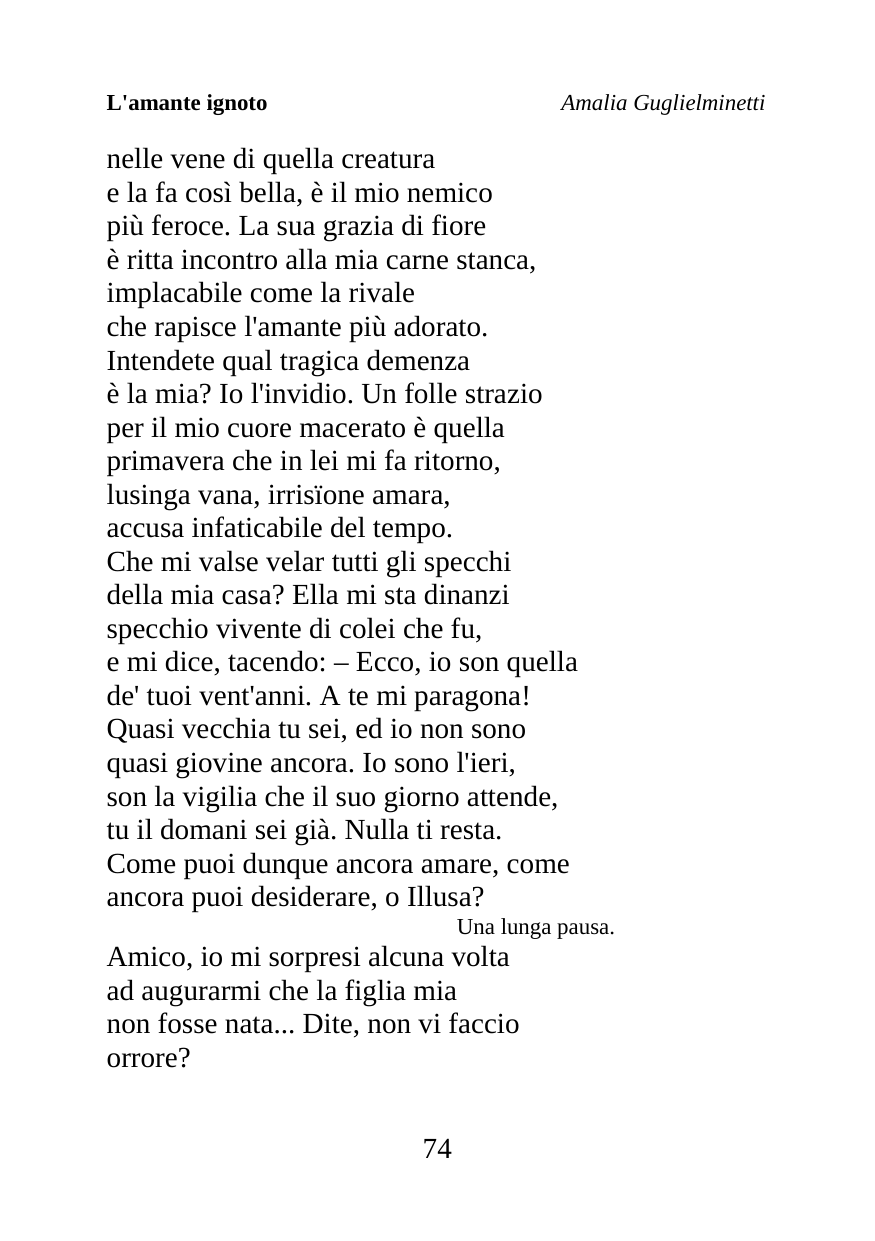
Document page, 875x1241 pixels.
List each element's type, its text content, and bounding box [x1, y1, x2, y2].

text Una lunga pausa. [457, 913, 768, 939]
text Amico, io mi sorpresi alcuna volta ad augurarmi che la figlia mia non fosse nata... Dite, non vi faccio orrore? [106, 939, 768, 1073]
text nelle vene di quella creatura e la fa così bella, è il mio nemico più feroce. La sua grazia di fiore è ritta incontro alla mia carne stanca, implacabile come la rivale che rapisce l'amante più adorato. Intendete qual tragica demenza è la mia? Io l'invidio. Un folle strazio per il mio cuore macerato è quella primavera che in lei mi fa ritorno, lusinga vana, irrisïone amara, accusa infaticabile del tempo. Che mi valse velar tutti gli specchi della mia casa? Ella mi sta dinanzi specchio vivente di colei che fu, e mi dice, tacendo: – Ecco, io son quella de' tuoi vent'anni. A te mi paragona! Quasi vecchia tu sei, ed io non sono quasi giovine ancora. Io sono l'ieri, son la vigilia che il suo giorno attende, tu il domani sei già. Nulla ti resta. Come puoi dunque ancora amare, come ancora puoi desiderare, o Illusa? [106, 141, 768, 913]
